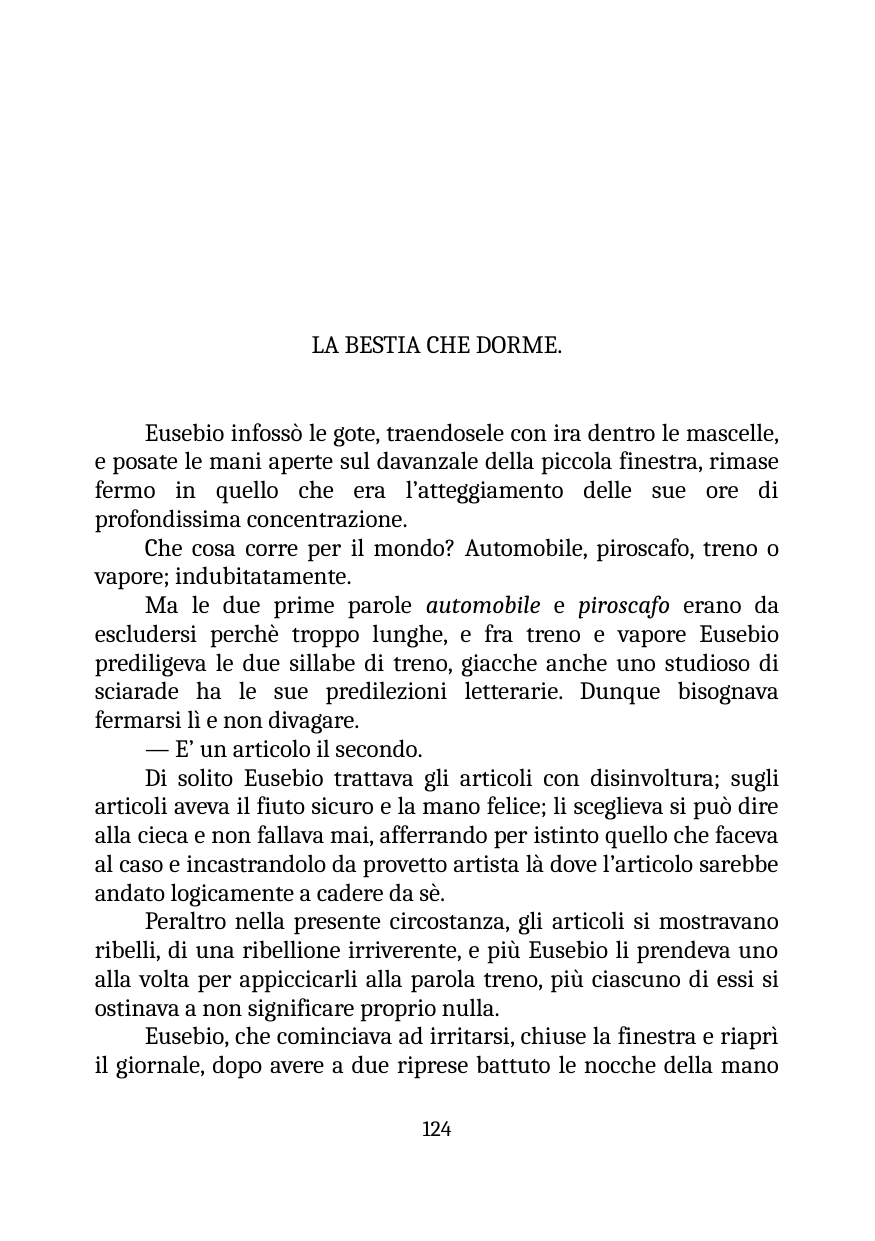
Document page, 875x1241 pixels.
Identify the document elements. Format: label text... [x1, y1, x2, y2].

text Di solito Eusebio trattava gli articoli con disinvoltura; sugli articoli aveva il fiuto sicuro e la mano felice; li sceglieva si può dire alla cieca e non fallava mai, afferrando per istinto quello che faceva al caso e incastrandolo da provetto artista là dove l’articolo sarebbe andato logicamente a cadere da sè. [94, 763, 779, 907]
subtitle LA BESTIA CHE DORME. [94, 331, 779, 359]
text Ma le due prime parole automobile e piroscafo erano da escludersi perchè troppo lunghe, e fra treno e vapore Eusebio prediligeva le due sillabe di treno, giacche anche uno studioso di sciarade ha le sue predilezioni letterarie. Dunque bisognava fermarsi lì e non divagare. [94, 591, 779, 735]
text — E’ un articolo il secondo. [94, 735, 779, 763]
text Eusebio infossò le gote, traendosele con ira dentro le mascelle, e posate le mani aperte sul davanzale della piccola finestra, rimase fermo in quello che era l’atteggiamento delle sue ore di profondissima concentrazione. [94, 418, 779, 533]
text Che cosa corre per il mondo? Automobile, piroscafo, treno o vapore; indubitatamente. [94, 533, 779, 591]
text Eusebio, che cominciava ad irritarsi, chiuse la finestra e riaprì il giornale, dopo avere a due riprese battuto le nocche della mano [94, 1022, 779, 1080]
text Peraltro nella presente circostanza, gli articoli si mostravano ribelli, di una ribellione irriverente, e più Eusebio li prendeva uno alla volta per appiccicarli alla parola treno, più ciascuno di essi si ostinava a non significare proprio nulla. [94, 907, 779, 1022]
